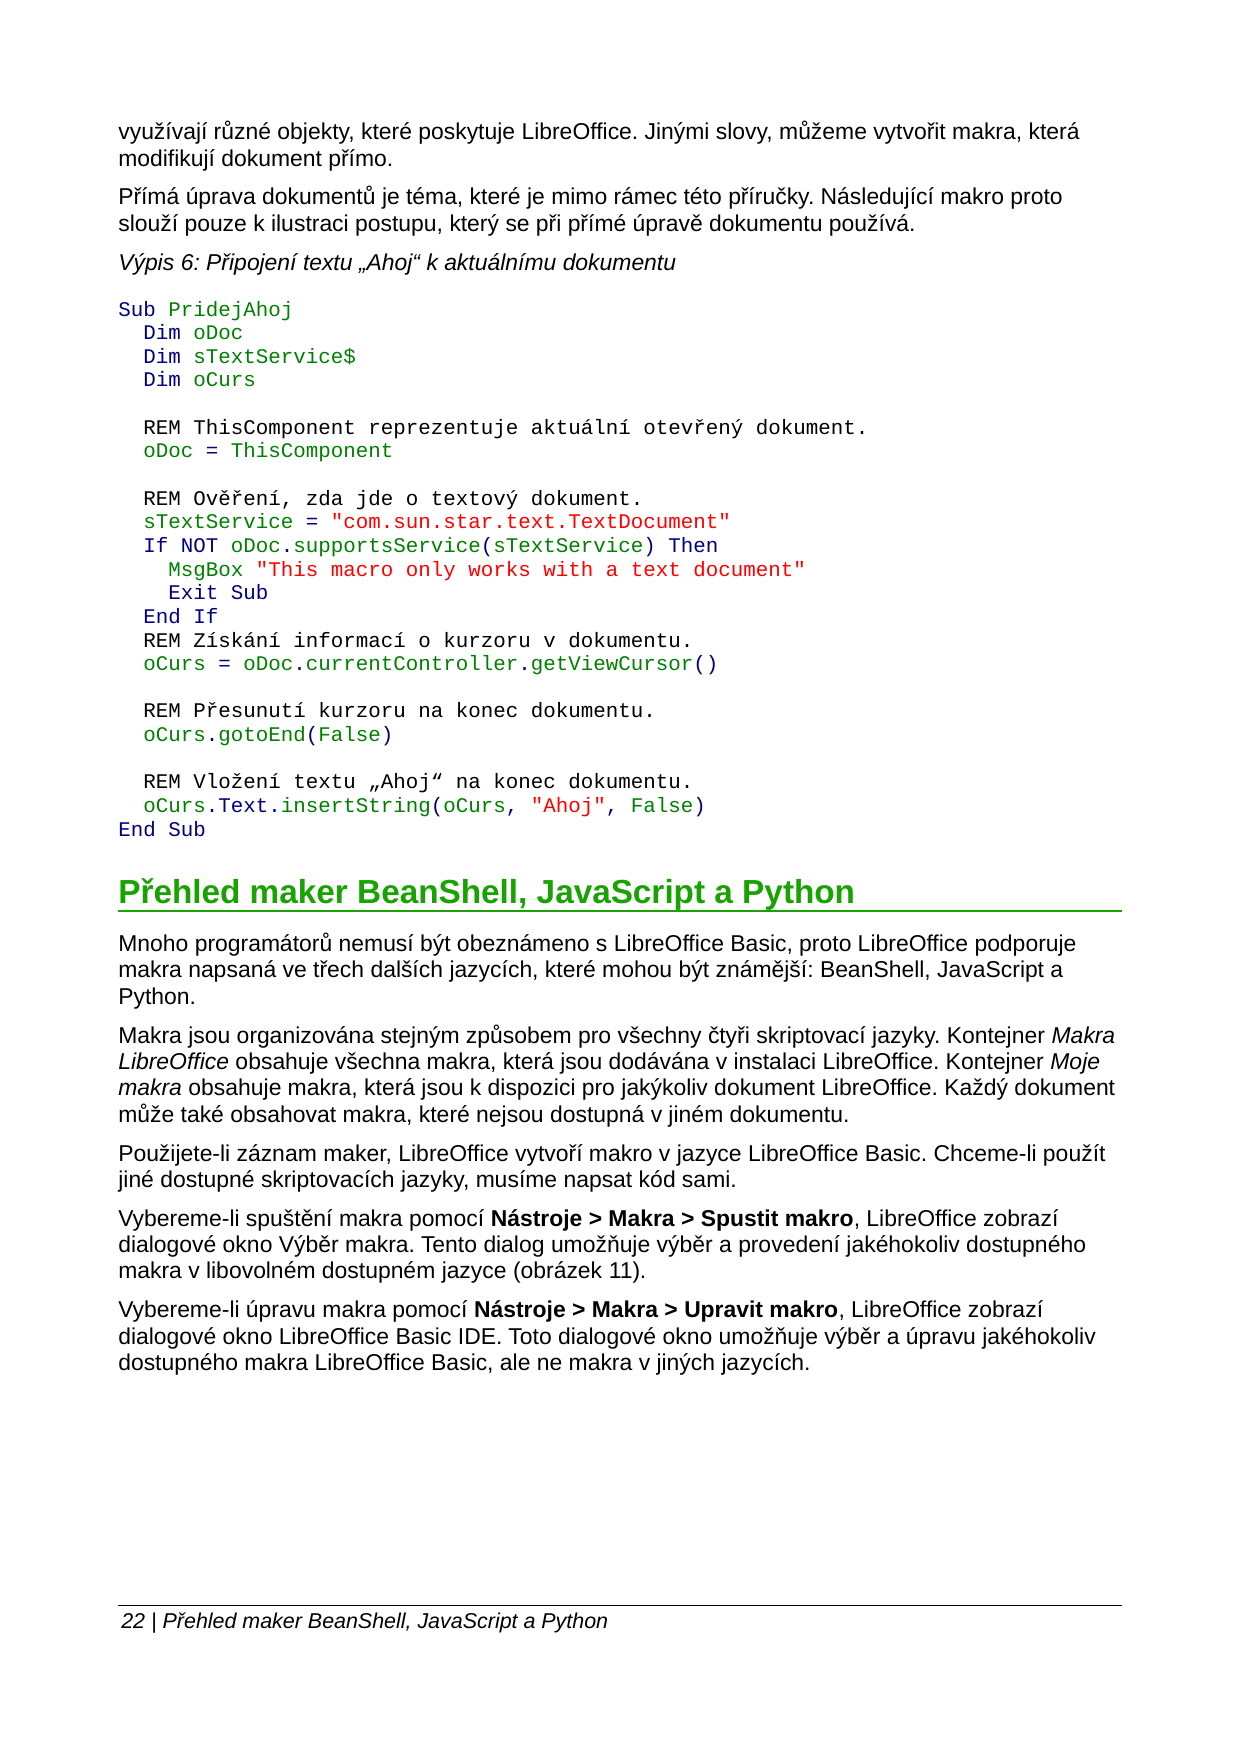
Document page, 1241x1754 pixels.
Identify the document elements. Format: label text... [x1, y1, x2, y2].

text If NOT oDoc.supportsService(sTextService) Then [118, 535, 1122, 559]
text End Sub [118, 819, 1122, 842]
text REM Přesunutí kurzoru na konec dokumentu. [118, 701, 1122, 724]
text Sub PridejAhoj [118, 298, 1122, 322]
text oCurs.gotoEnd(False) [118, 724, 1122, 748]
text využívají různé objekty, které poskytuje LibreOffice. Jinými slovy, můžeme vytvořit makra, která modifikují dokument přímo. [118, 118, 1122, 171]
text Výpis 6: Připojení textu „Ahoj“ k aktuálnímu dokumentu [118, 248, 1122, 275]
text Dim oDoc [118, 322, 1122, 346]
text REM ThisComponent reprezentuje aktuální otevřený dokument. [118, 417, 1122, 440]
subtitle Přehled maker BeanShell, JavaScript a Python [118, 872, 1122, 910]
text Přímá úprava dokumentů je téma, které je mimo rámec této příručky. Následující makro proto slouží pouze k ilustraci postupu, který se při přímé úpravě dokumentu používá. [118, 183, 1122, 236]
text Vybereme-li úpravu makra pomocí Nástroje > Makra > Upravit makro, LibreOffice zobrazí dialogové okno LibreOffice Basic IDE. Toto dialogové okno umožňuje výběr a úpravu jakéhokoliv dostupného makra LibreOffice Basic, ale ne makra v jiných jazycích. [118, 1296, 1122, 1375]
text oCurs = oDoc.currentController.getViewCursor() [118, 653, 1122, 677]
text Dim oCurs [118, 369, 1122, 393]
text Vybereme-li spuštění makra pomocí Nástroje > Makra > Spustit makro, LibreOffice zobrazí dialogové okno Výběr makra. Tento dialog umožňuje výběr a provedení jakéhokoliv dostupného makra v libovolném dostupném jazyce (obrázek 11). [118, 1205, 1122, 1284]
text Makra jsou organizována stejným způsobem pro všechny čtyři skriptovací jazyky. Kontejner Makra LibreOffice obsahuje všechna makra, která jsou dodávána v instalaci LibreOffice. Kontejner Moje makra obsahuje makra, která jsou k dispozici pro jakýkoliv dokument LibreOffice. Každý dokument může také obsahovat makra, které nejsou dostupná v jiném dokumentu. [118, 1022, 1122, 1127]
text Mnoho programátorů nemusí být obeznámeno s LibreOffice Basic, proto LibreOffice podporuje makra napsaná ve třech dalších jazycích, které mohou být známější: BeanShell, JavaScript a Python. [118, 930, 1122, 1009]
text Dim sTextService$ [118, 346, 1122, 369]
text MsgBox "This macro only works with a text document" [118, 559, 1122, 582]
text oCurs.Text.insertString(oCurs, "Ahoj", False) [118, 795, 1122, 819]
text sTextService = "com.sun.star.text.TextDocument" [118, 511, 1122, 535]
text REM Ověření, zda jde o textový dokument. [118, 488, 1122, 511]
text oDoc = ThisComponent [118, 440, 1122, 464]
text Použijete-li záznam maker, LibreOffice vytvoří makro v jazyce LibreOffice Basic. Chceme-li použít jiné dostupné skriptovacích jazyky, musíme napsat kód sami. [118, 1139, 1122, 1192]
text Exit Sub [118, 582, 1122, 606]
text REM Vložení textu „Ahoj“ na konec dokumentu. [118, 771, 1122, 795]
text End If [118, 606, 1122, 629]
text REM Získání informací o kurzoru v dokumentu. [118, 629, 1122, 653]
